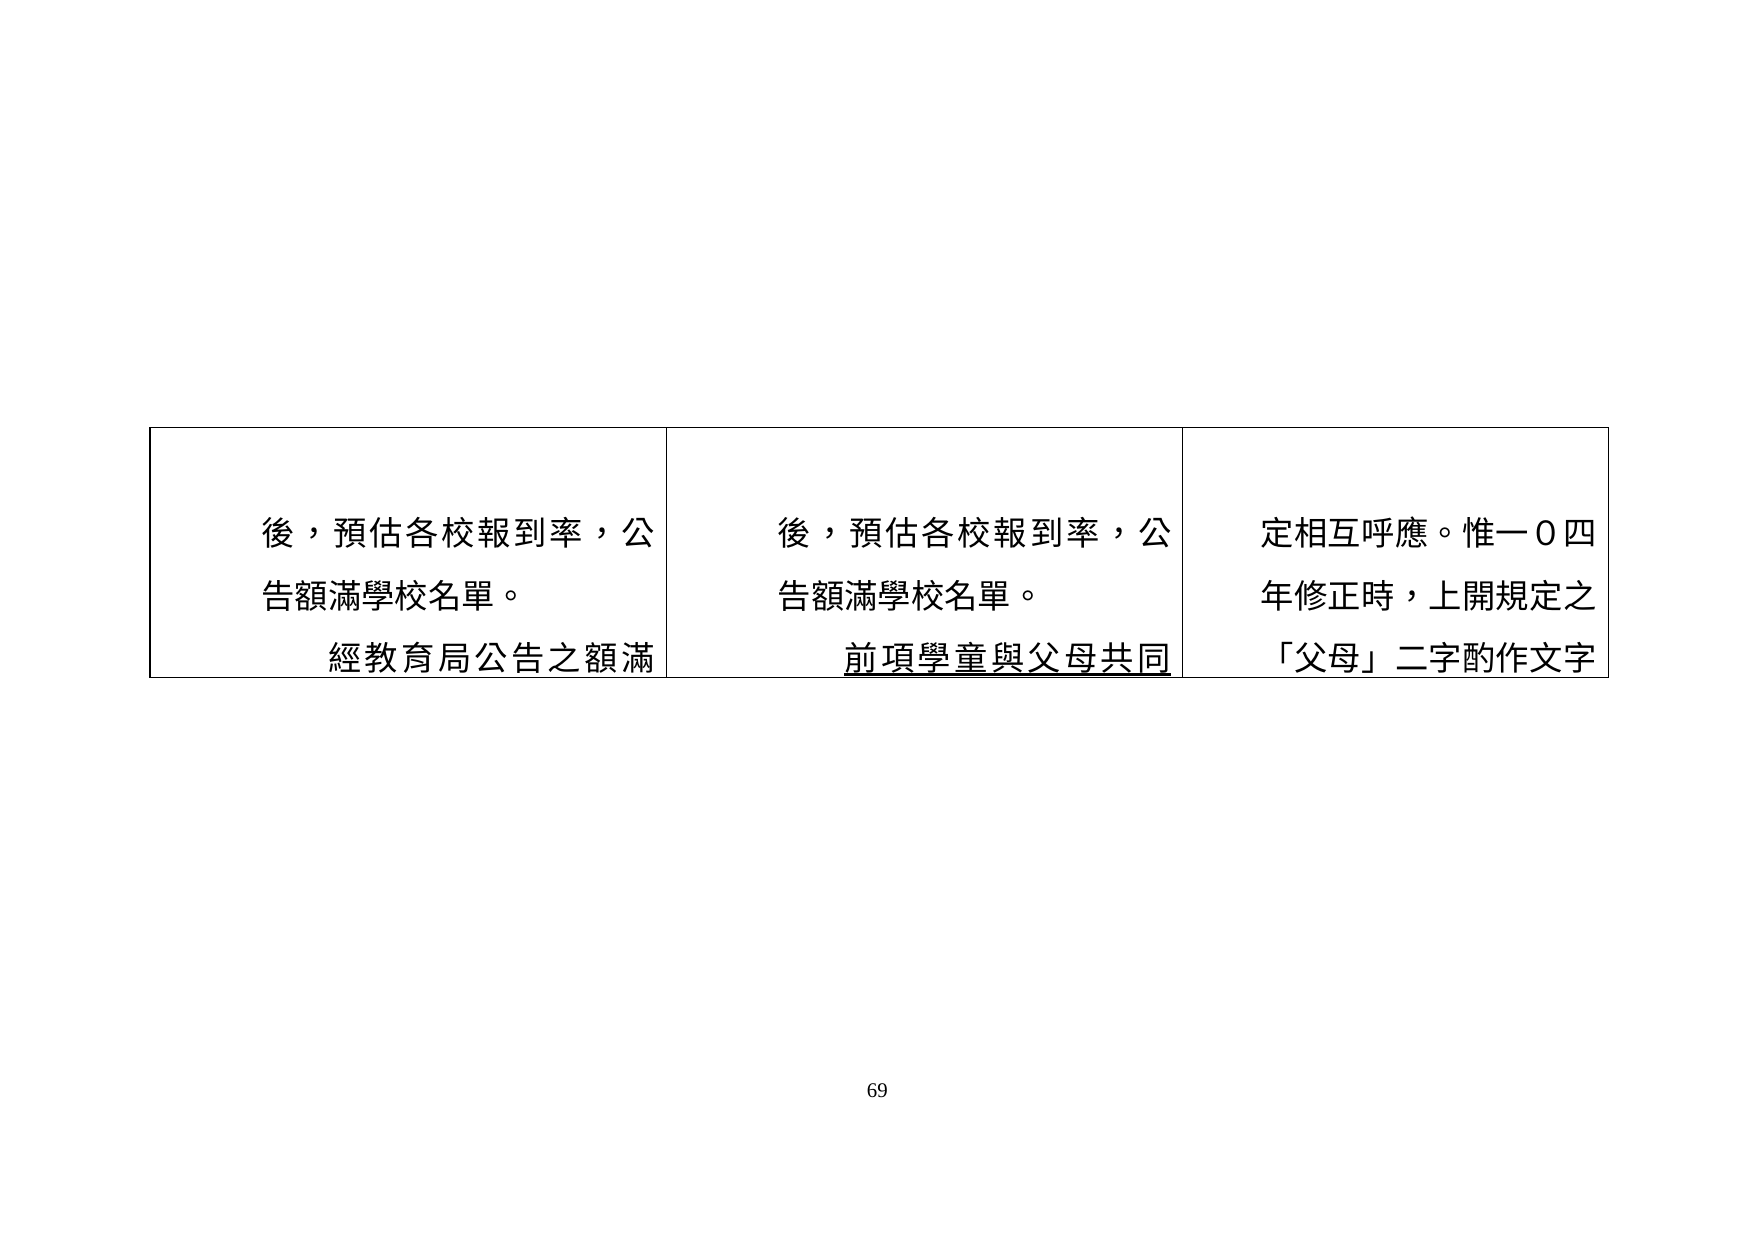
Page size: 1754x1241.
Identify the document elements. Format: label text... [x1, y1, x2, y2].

table_cell 定相互呼應。惟一０四年修正時，上開規定之「父母」二字酌作文字 [1183, 428, 1608, 677]
table_cell 後，預估各校報到率，公告額滿學校名單。 前項學童與父母共同 [667, 428, 1182, 677]
table_cell 後，預估各校報到率，公告額滿學校名單。 經教育局公告之額滿 [151, 428, 666, 677]
